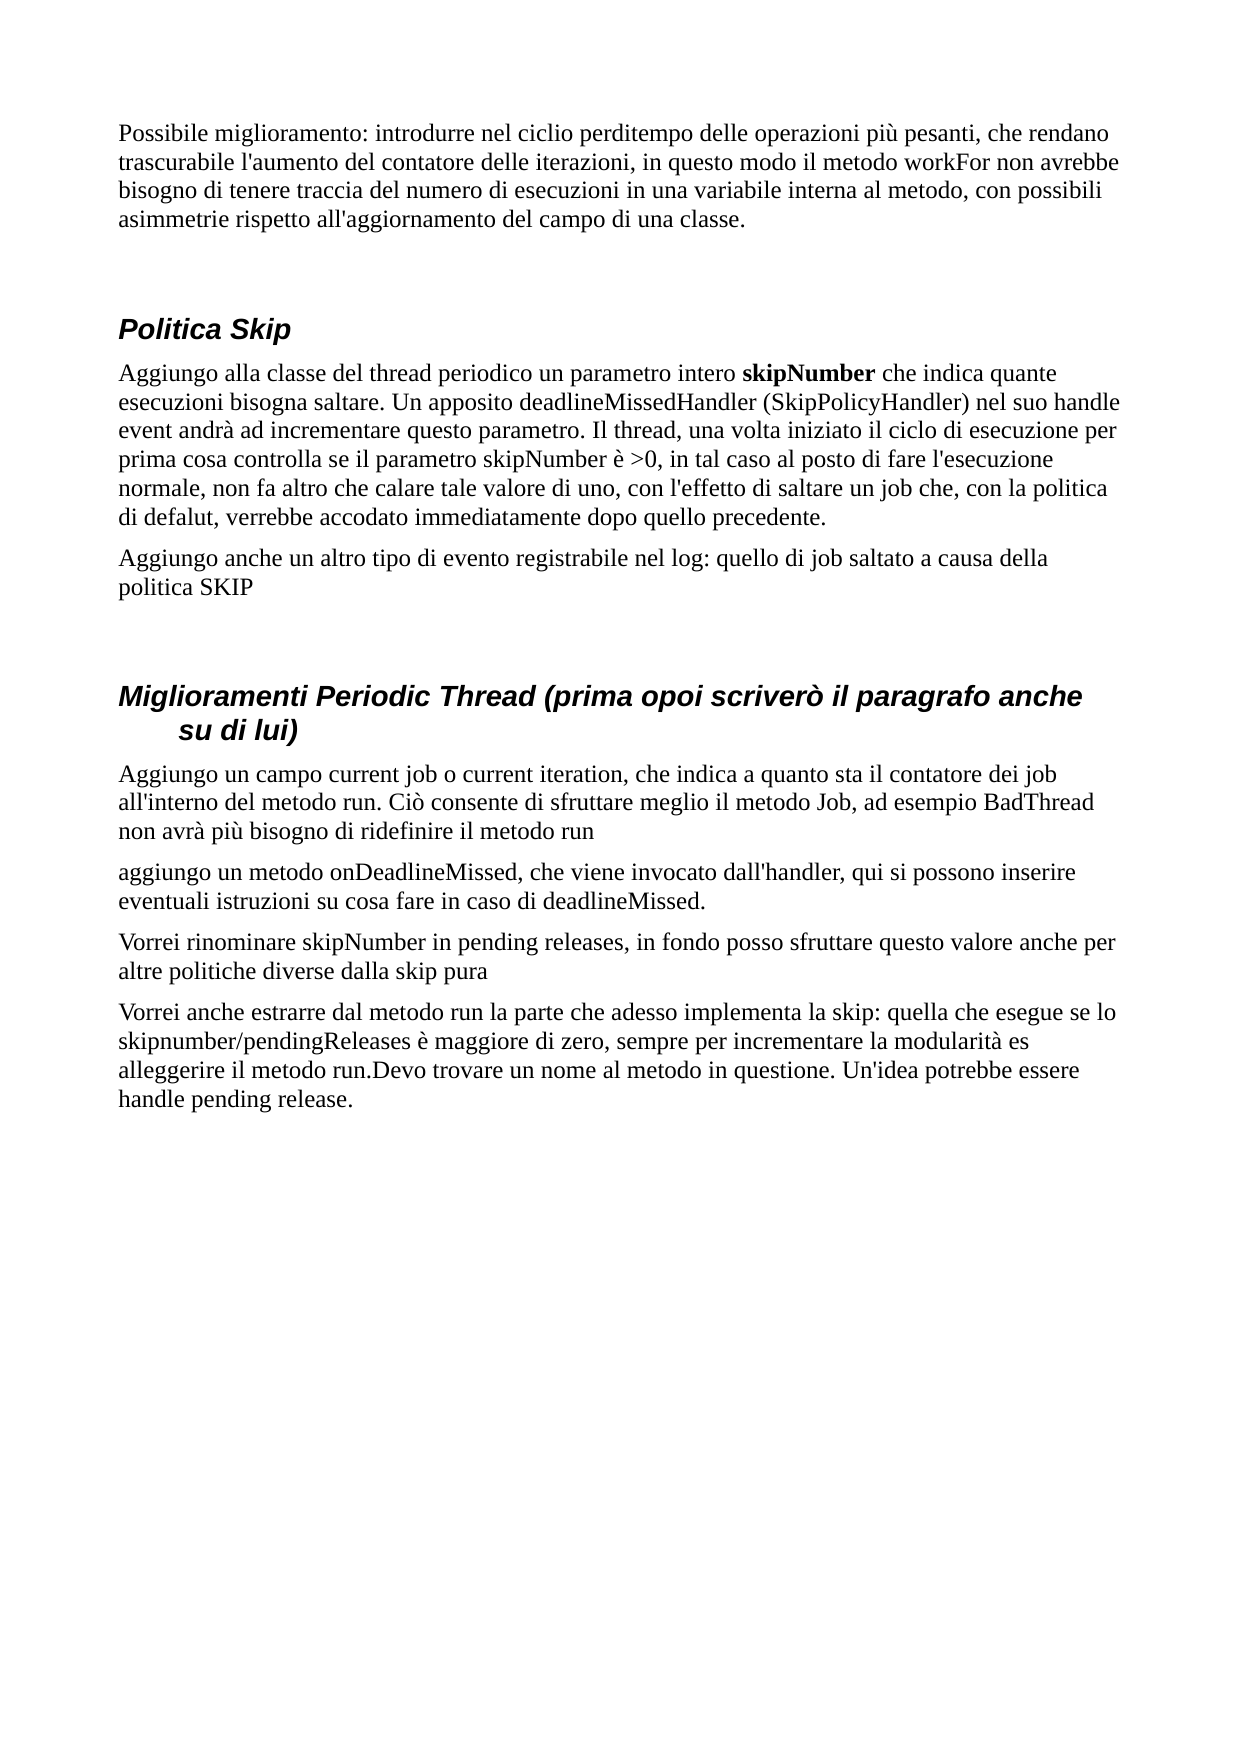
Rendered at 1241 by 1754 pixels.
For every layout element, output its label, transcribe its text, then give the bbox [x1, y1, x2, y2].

text Aggiungo anche un altro tipo di evento registrabile nel log: quello di job saltato a causa della politica SKIP [118, 543, 1122, 600]
text Aggiungo un campo current job o current iteration, che indica a quanto sta il contatore dei job all'interno del metodo run. Ciò consente di sfruttare meglio il metodo Job, ad esempio BadThread non avrà più bisogno di ridefinire il metodo run [118, 759, 1122, 845]
text aggiungo un metodo onDeadlineMissed, che viene invocato dall'handler, qui si possono inserire eventuali istruzioni su cosa fare in caso di deadlineMissed. [118, 857, 1122, 915]
subtitle Politica Skip [118, 312, 1122, 345]
text Possibile miglioramento: introdurre nel ciclio perditempo delle operazioni più pesanti, che rendano trascurabile l'aumento del contatore delle iterazioni, in questo modo il metodo workFor non avrebbe bisogno di tenere traccia del numero di esecuzioni in una variabile interna al metodo, con possibili asimmetrie rispetto all'aggiornamento del campo di una classe. [118, 118, 1122, 233]
text Vorrei rinominare skipNumber in pending releases, in fondo posso sfruttare questo valore anche per altre politiche diverse dalla skip pura [118, 927, 1122, 985]
subtitle Miglioramenti Periodic Thread (prima opoi scriverò il paragrafo anche su di lui) [118, 679, 1122, 746]
text Vorrei anche estrarre dal metodo run la parte che adesso implementa la skip: quella che esegue se lo skipnumber/pendingReleases è maggiore di zero, sempre per incrementare la modularità es alleggerire il metodo run.Devo trovare un nome al metodo in questione. Un'idea potrebbe essere handle pending release. [118, 997, 1122, 1112]
text Aggiungo alla classe del thread periodico un parametro intero skipNumber che indica quante esecuzioni bisogna saltare. Un apposito deadlineMissedHandler (SkipPolicyHandler) nel suo handle event andrà ad incrementare questo parametro. Il thread, una volta iniziato il ciclo di esecuzione per prima cosa controlla se il parametro skipNumber è >0, in tal caso al posto di fare l'esecuzione normale, non fa altro che calare tale valore di uno, con l'effetto di saltare un job che, con la politica di defalut, verrebbe accodato immediatamente dopo quello precedente. [118, 358, 1122, 530]
